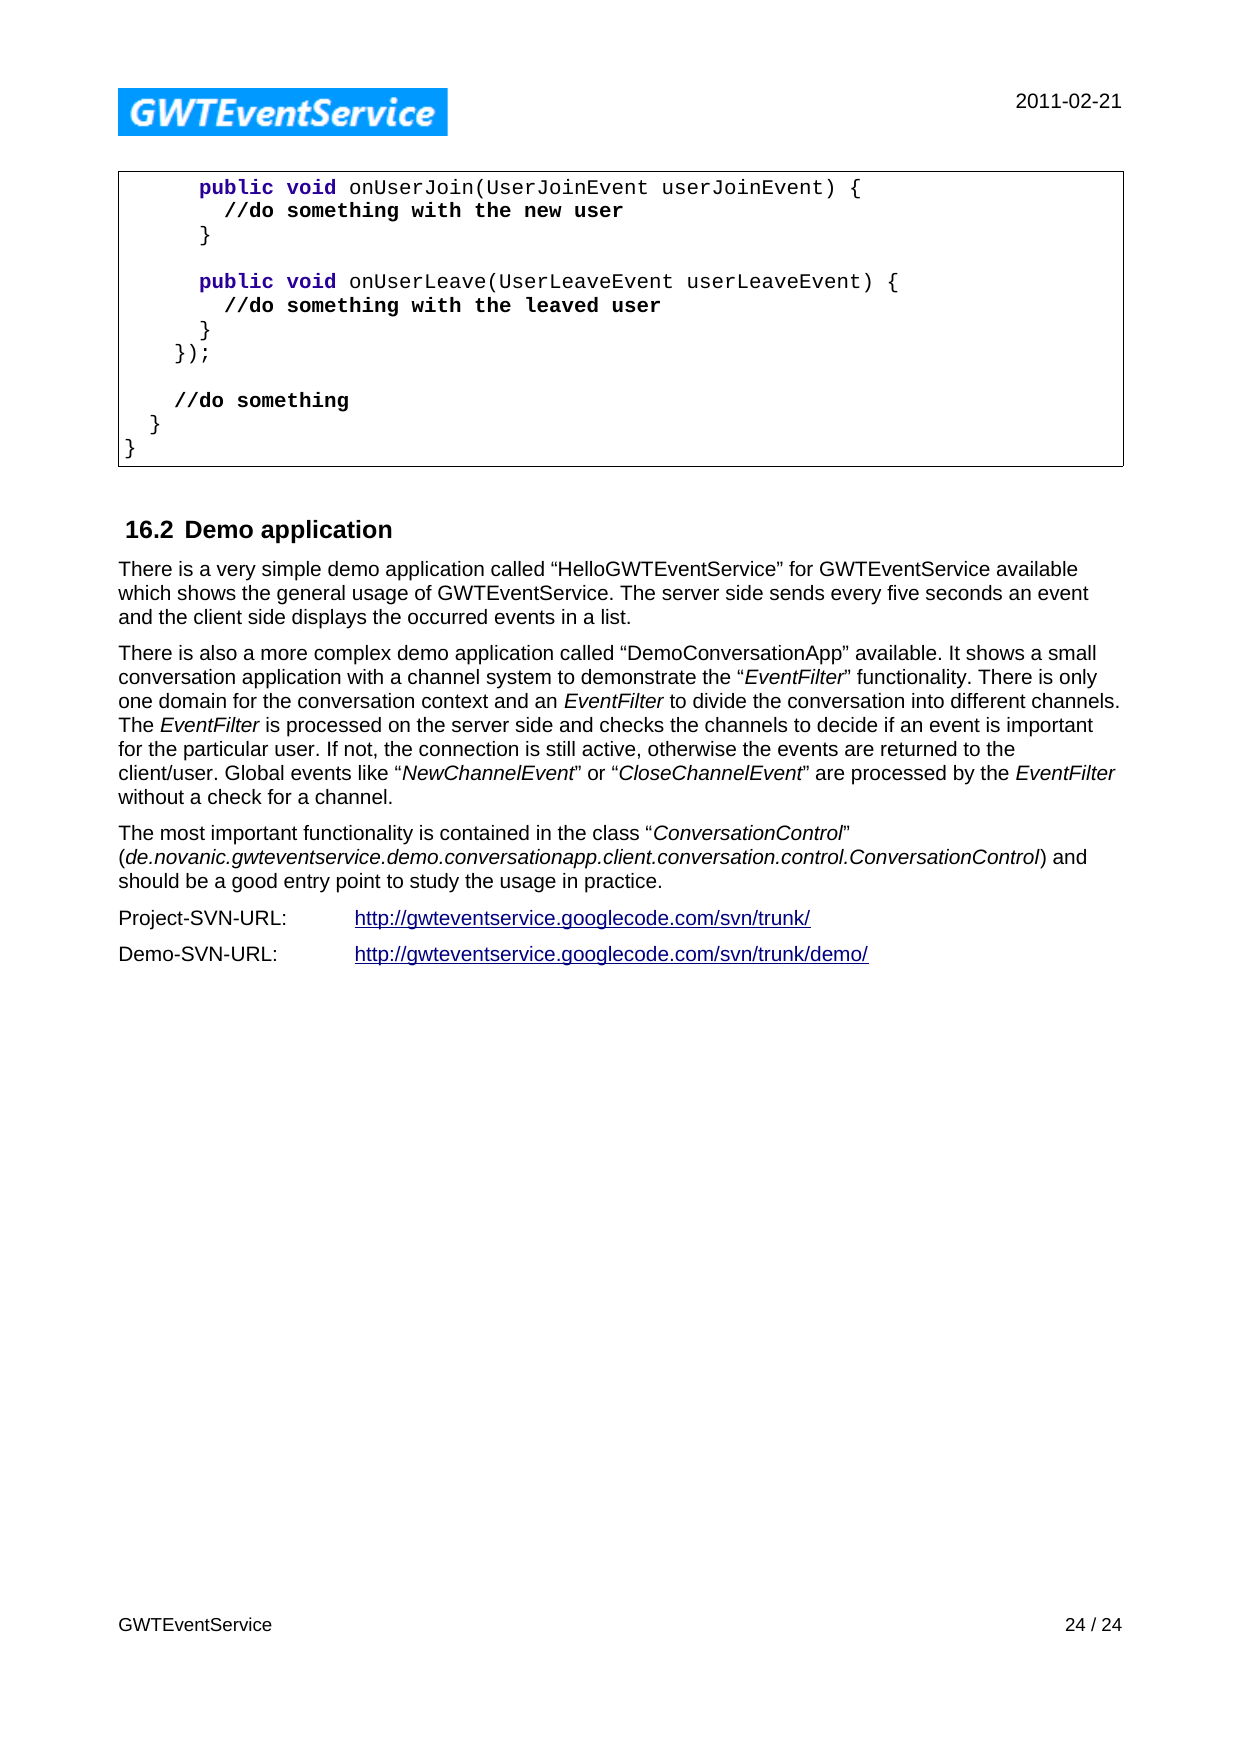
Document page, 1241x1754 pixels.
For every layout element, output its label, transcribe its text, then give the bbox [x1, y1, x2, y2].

text Demo-SVN-URL: http://gwteventservice.googlecode.com/svn/trunk/demo/ [118, 942, 1122, 966]
text The most important functionality is contained in the class “ConversationControl” (de.novanic.gwteventservice.demo.conversationapp.client.conversation.control.ConversationControl) and should be a good entry point to study the usage in practice. [118, 821, 1122, 893]
subtitle Demo application [118, 515, 1122, 544]
text There is a very simple demo application called “HelloGWTEventService” for GWTEventService available which shows the general usage of GWTEventService. The server side sends every five seconds an event and the client side displays the occurred events in a list. [118, 557, 1122, 628]
text There is also a more complex demo application called “DemoConversationApp” available. It shows a small conversation application with a channel system to demonstrate the “EventFilter” functionality. There is only one domain for the conversation context and an EventFilter to divide the conversation into different channels. The EventFilter is processed on the server side and checks the channels to decide if an event is important for the particular user. If not, the connection is still active, otherwise the events are returned to the client/user. Global events like “NewChannelEvent” or “CloseChannelEvent” are processed by the EventFilter without a check for a channel. [118, 641, 1122, 809]
text Project-SVN-URL: http://gwteventservice.googlecode.com/svn/trunk/ [118, 906, 1122, 929]
table_cell public void onUserJoin(UserJoinEvent userJoinEvent) { //do something with the new user } public void onUserLeave(UserLeaveEvent userLeaveEvent) { //do something with the leaved user } }); //do something } } [119, 172, 1123, 466]
picture [118, 88, 448, 136]
